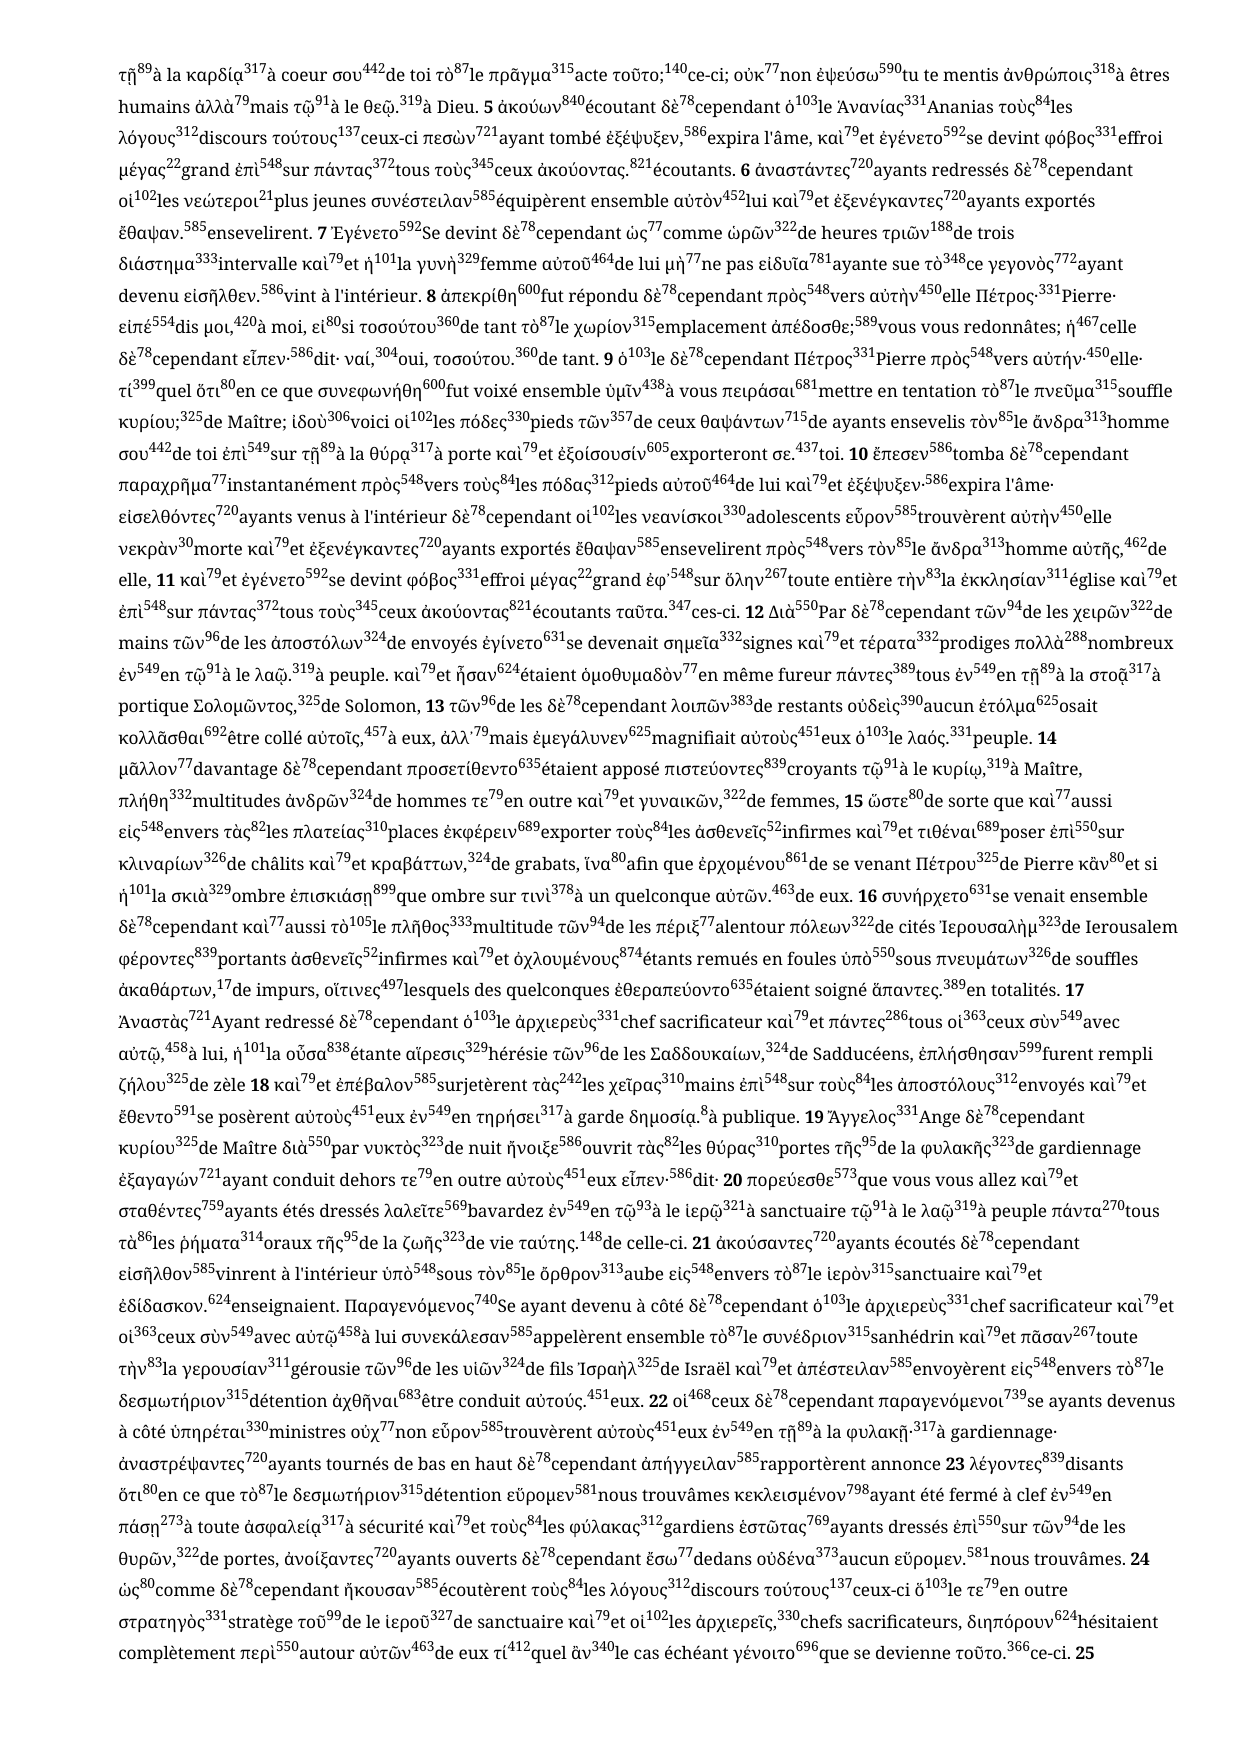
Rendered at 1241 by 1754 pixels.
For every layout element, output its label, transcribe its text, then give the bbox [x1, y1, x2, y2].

text 1 Ἀνὴρ331Homme δέ78cependant τις287un quelconque Ἁνανίας331Ananias ὀνόματι321à nom σὺν549avec Σαπφείρῃ317à Sapphirê τῇ89à la γυναικὶ317à femme αὐτοῦ464de lui ἐπώλησεν586troqua κτῆμα315acquisition 2 καὶ79et ἐνοσφίσατο592se détourna ἀπὸ550au loin τῆς95de la τιμῆς,323de valeur, συνειδυίης776de ayante vue avec καὶ77aussi τῆς95de la γυναικός,323de femme, καὶ79et ἐνέγκας721ayant porté μέρος315part τι271un quelconque παρὰ548à côté τοὺς84les πόδας312pieds τῶν96de les ἀποστόλων324de envoyés ἔθηκεν.586posa. 3 εἶπεν586dit δὲ78cependant ὁ103le Πέτρος·331Pierre· Ἁνανία,337Ananias, διὰ548par le fait de τί399quel ἐπλήρωσεν586fit plénitude ὁ103le σατανᾶς331Satanas τὴν83la καρδίαν311coeur σου,442de toi, ψεύσασθαί682se mentir σε437toi τὸ87le πνεῦμα315souffle τὸ87le ἅγιον6saint καὶ79et νοσφίσασθαι682se détourner ἀπὸ550au loin τῆς95de la τιμῆς323de valeur τοῦ99de le χωρίου;327de emplacement; 4 οὐχὶ340non pas μένον842restant σοὶ439à toi ἔμενεν625restait καὶ79et πραθὲν762ayant été vendu ἐν549en τῇ89à la σῇ235à tienne ἐξουσίᾳ317à autorité ὑπῆρχεν;625subsistait; τί399quel ὅτι80en ce que ἔθου590tu te posas ἐν549en τῇ89à la καρδίᾳ317à coeur σου442de toi τὸ87le πρᾶγμα315acte τοῦτο;140ce-ci; οὐκ77non ἐψεύσω590tu te mentis ἀνθρώποις318à êtres humains ἀλλὰ79mais τῷ91à le θεῷ.319à Dieu. 5 ἀκούων840écoutant δὲ78cependant ὁ103le Ἁνανίας331Ananias τοὺς84les λόγους312discours τούτους137ceux-ci πεσὼν721ayant tombé ἐξέψυξεν,586expira l'âme, καὶ79et ἐγένετο592se devint φόβος331effroi μέγας22grand ἐπὶ548sur πάντας372tous τοὺς345ceux ἀκούοντας.821écoutants. 6 ἀναστάντες720ayants redressés δὲ78cependant οἱ102les νεώτεροι21plus jeunes συνέστειλαν585équipèrent ensemble αὐτὸν452lui καὶ79et ἐξενέγκαντες720ayants exportés ἔθαψαν.585ensevelirent. 7 Ἐγένετο592Se devint δὲ78cependant ὡς77comme ὡρῶν322de heures τριῶν188de trois διάστημα333intervalle καὶ79et ἡ101la γυνὴ329femme αὐτοῦ464de lui μὴ77ne pas εἰδυῖα781ayante sue τὸ348ce γεγονὸς772ayant devenu εἰσῆλθεν.586vint à l'intérieur. 8 ἀπεκρίθη600fut répondu δὲ78cependant πρὸς548vers αὐτὴν450elle Πέτρος·331Pierre· εἰπέ554dis μοι,420à moi, εἰ80si τοσούτου360de tant τὸ87le χωρίον315emplacement ἀπέδοσθε;589vous vous redonnâtes; ἡ467celle δὲ78cependant εἶπεν·586dit· ναί,304oui, τοσούτου.360de tant. 9 ὁ103le δὲ78cependant Πέτρος331Pierre πρὸς548vers αὐτήν·450elle· τί399quel ὅτι80en ce que συνεφωνήθη600fut voixé ensemble ὑμῖν438à vous πειράσαι681mettre en tentation τὸ87le πνεῦμα315souffle κυρίου;325de Maître; ἰδοὺ306voici οἱ102les πόδες330pieds τῶν357de ceux θαψάντων715de ayants ensevelis τὸν85le ἄνδρα313homme σου442de toi ἐπὶ549sur τῇ89à la θύρᾳ317à porte καὶ79et ἐξοίσουσίν605exporteront σε.437toi. 10 ἔπεσεν586tomba δὲ78cependant παραχρῆμα77instantanément πρὸς548vers τοὺς84les πόδας312pieds αὐτοῦ464de lui καὶ79et ἐξέψυξεν·586expira l'âme· εἰσελθόντες720ayants venus à l'intérieur δὲ78cependant οἱ102les νεανίσκοι330adolescents εὗρον585trouvèrent αὐτὴν450elle νεκρὰν30morte καὶ79et ἐξενέγκαντες720ayants exportés ἔθαψαν585ensevelirent πρὸς548vers τὸν85le ἄνδρα313homme αὐτῆς,462de elle, 11 καὶ79et ἐγένετο592se devint φόβος331effroi μέγας22grand ἐφ᾽548sur ὅλην267toute entière τὴν83la ἐκκλησίαν311église καὶ79et ἐπὶ548sur πάντας372tous τοὺς345ceux ἀκούοντας821écoutants ταῦτα.347ces-ci. 12 Διὰ550Par δὲ78cependant τῶν94de les χειρῶν322de mains τῶν96de les ἀποστόλων324de envoyés ἐγίνετο631se devenait σημεῖα332signes καὶ79et τέρατα332prodiges πολλὰ288nombreux ἐν549en τῷ91à le λαῷ.319à peuple. καὶ79et ἦσαν624étaient ὁμοθυμαδὸν77en même fureur πάντες389tous ἐν549en τῇ89à la στοᾷ317à portique Σολομῶντος,325de Solomon, 13 τῶν96de les δὲ78cependant λοιπῶν383de restants οὐδεὶς390aucun ἐτόλμα625osait κολλᾶσθαι692être collé αὐτοῖς,457à eux, ἀλλ᾽79mais ἐμεγάλυνεν625magnifiait αὐτοὺς451eux ὁ103le λαός.331peuple. 14 μᾶλλον77davantage δὲ78cependant προσετίθεντο635étaient apposé πιστεύοντες839croyants τῷ91à le κυρίῳ,319à Maître, πλήθη332multitudes ἀνδρῶν324de hommes τε79en outre καὶ79et γυναικῶν,322de femmes, 15 ὥστε80de sorte que καὶ77aussi εἰς548envers τὰς82les πλατείας310places ἐκφέρειν689exporter τοὺς84les ἀσθενεῖς52infirmes καὶ79et τιθέναι689poser ἐπὶ550sur κλιναρίων326de châlits καὶ79et κραβάττων,324de grabats, ἵνα80afin que ἐρχομένου861de se venant Πέτρου325de Pierre κἂν80et si ἡ101la σκιὰ329ombre ἐπισκιάσῃ899que ombre sur τινὶ378à un quelconque αὐτῶν.463de eux. 16 συνήρχετο631se venait ensemble δὲ78cependant καὶ77aussi τὸ105le πλῆθος333multitude τῶν94de les πέριξ77alentour πόλεων322de cités Ἰερουσαλὴμ323de Ierousalem φέροντες839portants ἀσθενεῖς52infirmes καὶ79et ὀχλουμένους874étants remués en foules ὑπὸ550sous πνευμάτων326de souffles ἀκαθάρτων,17de impurs, οἵτινες497lesquels des quelconques ἐθεραπεύοντο635étaient soigné ἅπαντες.389en totalités. 17 Ἀναστὰς721Ayant redressé δὲ78cependant ὁ103le ἀρχιερεὺς331chef sacrificateur καὶ79et πάντες286tous οἱ363ceux σὺν549avec αὐτῷ,458à lui, ἡ101la οὖσα838étante αἵρεσις329hérésie τῶν96de les Σαδδουκαίων,324de Sadducéens, ἐπλήσθησαν599furent rempli ζήλου325de zèle 18 καὶ79et ἐπέβαλον585surjetèrent τὰς242les χεῖρας310mains ἐπὶ548sur τοὺς84les ἀποστόλους312envoyés καὶ79et ἔθεντο591se posèrent αὐτοὺς451eux ἐν549en τηρήσει317à garde δημοσίᾳ.8à publique. 19 Ἄγγελος331Ange δὲ78cependant κυρίου325de Maître διὰ550par νυκτὸς323de nuit ἤνοιξε586ouvrit τὰς82les θύρας310portes τῆς95de la φυλακῆς323de gardiennage ἐξαγαγών721ayant conduit dehors τε79en outre αὐτοὺς451eux εἶπεν·586dit· 20 πορεύεσθε573que vous vous allez καὶ79et σταθέντες759ayants étés dressés λαλεῖτε569bavardez ἐν549en τῷ93à le ἱερῷ321à sanctuaire τῷ91à le λαῷ319à peuple πάντα270tous τὰ86les ῥήματα314oraux τῆς95de la ζωῆς323de vie ταύτης.148de celle-ci. 21 ἀκούσαντες720ayants écoutés δὲ78cependant εἰσῆλθον585vinrent à l'intérieur ὑπὸ548sous τὸν85le ὄρθρον313aube εἰς548envers τὸ87le ἱερὸν315sanctuaire καὶ79et ἐδίδασκον.624enseignaient. Παραγενόμενος740Se ayant devenu à côté δὲ78cependant ὁ103le ἀρχιερεὺς331chef sacrificateur καὶ79et οἱ363ceux σὺν549avec αὐτῷ458à lui συνεκάλεσαν585appelèrent ensemble τὸ87le συνέδριον315sanhédrin καὶ79et πᾶσαν267toute τὴν83la γερουσίαν311gérousie τῶν96de les υἱῶν324de fils Ἰσραὴλ325de Israël καὶ79et ἀπέστειλαν585envoyèrent εἰς548envers τὸ87le δεσμωτήριον315détention ἀχθῆναι683être conduit αὐτούς.451eux. 22 οἱ468ceux δὲ78cependant παραγενόμενοι739se ayants devenus à côté ὑπηρέται330ministres οὐχ77non εὗρον585trouvèrent αὐτοὺς451eux ἐν549en τῇ89à la φυλακῇ·317à gardiennage· ἀναστρέψαντες720ayants tournés de bas en haut δὲ78cependant ἀπήγγειλαν585rapportèrent annonce 23 λέγοντες839disants ὅτι80en ce que τὸ87le δεσμωτήριον315détention εὕρομεν581nous trouvâmes κεκλεισμένον798ayant été fermé à clef ἐν549en πάσῃ273à toute ἀσφαλείᾳ317à sécurité καὶ79et τοὺς84les φύλακας312gardiens ἑστῶτας769ayants dressés ἐπὶ550sur τῶν94de les θυρῶν,322de portes, ἀνοίξαντες720ayants ouverts δὲ78cependant ἔσω77dedans οὐδένα373aucun εὕρομεν.581nous trouvâmes. 24 ὡς80comme δὲ78cependant ἤκουσαν585écoutèrent τοὺς84les λόγους312discours τούτους137ceux-ci ὅ103le τε79en outre στρατηγὸς331stratège τοῦ99de le ἱεροῦ327de sanctuaire καὶ79et οἱ102les ἀρχιερεῖς,330chefs sacrificateurs, διηπόρουν624hésitaient complètement περὶ550autour αὐτῶν463de eux τί412quel ἂν340le cas échéant γένοιτο696que se devienne τοῦτο.366ce-ci. 25 παραγενόμενος740se ayant devenu à côté δέ78cependant τις390un quelconque ἀπήγγειλεν586rapporta annonce αὐτοῖς457à eux ὅτι80en ce que ἰδοὺ306voici οἱ102les ἄνδρες330hommes οὓς479lesquels ἔθεσθε589vous vous posâtes ἐν549en τῇ89à la φυλακῇ317à gardiennage εἰσὶν667sont ἐν549en τῷ93à le ἱερῷ321à sanctuaire ἑστῶτες782ayants dressés καὶ79et διδάσκοντες839enseignants τὸν85le λαόν.313peuple. 26 Τότε77Alors ἀπελθὼν721ayant éloigné ὁ103le στρατηγὸς331stratège σὺν549avec τοῖς90à les ὑπηρέταις318à ministres ἦγεν625conduisait αὐτοὺς451eux οὐ77non μετὰ550avec βίας,323de violence, ἐφοβοῦντο630se effrayaient γὰρ79car τὸν85le λαὸν313peuple μὴ80ne pas λιθασθῶσιν.910que soient pierré. 27 Ἀγαγόντες720Ayants conduits δὲ78cependant αὐτοὺς451eux ἔστησαν585dressèrent ἐν549en τῷ93à le συνεδρίῳ.321à sanhédrin. καὶ79et ἐπηρώτησεν586surinterrogea αὐτοὺς451eux ὁ103le ἀρχιερεὺς331chef sacrificateur 28 λέγων·840disant· [οὐ]77[non] παραγγελίᾳ317à annonciation d'à côté παρηγγείλαμεν581nous annonçâmes à côté ὑμῖν438à vous μὴ77ne pas διδάσκειν689enseigner ἐπὶ549sur τῷ93à le ὀνόματι321à nom τούτῳ,146à ce-ci, καὶ79et ἰδοὺ306voici πεπληρώκατε639vous avez fait plénitude τὴν83la Ἰερουσαλὴμ311Ierousalem τῆς95de la διδαχῆς323de enseignement ὑμῶν441de vous καὶ79et βούλεσθε671vous vous avez dessein ἐπαγαγεῖν681mener sur ἐφ᾽548sur ἡμᾶς416nous τὸ87le αἷμα315sang τοῦ97de le ἀνθρώπου325de être humain τούτου.150de celui-ci. 29 Ἀποκριθεὶς760Ayant été répondu δὲ78cependant Πέτρος331Pierre καὶ79et οἱ102les ἀπόστολοι330envoyés εἶπαν·585dirent· πειθαρχεῖν689obéir à l'origine δεῖ668attache de lien θεῷ319à Dieu μᾶλλον77davantage ἢ79ou ἀνθρώποις.318à êtres humains. 30 ὁ103le θεὸς331Dieu τῶν96de les πατέρων324de pères ἡμῶν423de nous ἤγειρεν586éveilla Ἰησοῦν313Iésous ὃν480lequel ὑμεῖς447vous διεχειρίσασθε589vous vous manipulâtes en séparant κρεμάσαντες720ayants suspendus ἐπὶ550sur ξύλου·327de bois· 31 τοῦτον346celui-ci ὁ103le θεὸς331Dieu ἀρχηγὸν313chef conducteur καὶ79et σωτῆρα313sauveur ὕψωσεν586haussa τῇ89à la δεξιᾷ57à droite αὐτοῦ464de lui [τοῦ]360[de ce] δοῦναι681donner μετάνοιαν311transintelligence τῷ91à le Ἰσραὴλ319à Israël καὶ79et ἄφεσιν311abandon ἁμαρτιῶν.322de fautes. 32 καὶ79et ἡμεῖς430nous ἐσμεν663nous sommes μάρτυρες330témoins τῶν98de les ῥημάτων326de oraux τούτων151de ces-ci καὶ79et τὸ105le πνεῦμα333souffle τὸ105le ἅγιον24saint ὃ482lequel ἔδωκεν586donna ὁ103le θεὸς331Dieu τοῖς351à ceux πειθαρχοῦσιν827à obéissants à l'origine αὐτῷ.458à lui. 33 Οἱ468Ceux δὲ78cependant ἀκούσαντες720ayants écoutés διεπρίοντο635étaient scié au travers καὶ79et ἐβούλοντο630se avaient dessein ἀνελεῖν681saisir de bas en haut αὐτούς.451eux. 34 ἀναστὰς721ayant redressé δέ78cependant τις287un quelconque ἐν549en τῷ93à le συνεδρίῳ321à sanhédrin Φαρισαῖος331Pharisien ὀνόματι321à nom Γαμαλιήλ,331Gamaliel, νομοδιδάσκαλος331enseignant légiste τίμιος22de valeur παντὶ275à tout τῷ91à le λαῷ,319à peuple, ἐκέλευσεν586ordonna ἔξω77au-dehors βραχὺ55court τοὺς84les ἀνθρώπους312êtres humains ποιῆσαι681faire 35 εἶπέν586dit τε79en outre πρὸς548vers αὐτούς·451eux· ἄνδρες336hommes Ἰσραηλῖται,336Israélites, προσέχετε569attenez ἑαυτοῖς519à vous-mêmes ἐπὶ549sur τοῖς90à les ἀνθρώποις318à êtres humains τούτοις143à ceux-ci τί399quel μέλλετε665vous imminez πράσσειν.689pratiquer. 36 πρὸ550d'avant γὰρ79car τούτων147de celles-ci τῶν94de les ἡμερῶν322de journées ἀνέστη586redressa Θευδᾶς331Theudas λέγων840disant εἶναί689être τινα373un quelconque ἑαυτόν,528lui-même, ᾧ486à lequel προσεκλίθη600fut cliné auprès ἀνδρῶν324de hommes ἀριθμὸς331nombre ὡς77comme τετρακοσίων·64de quatre cents· ὃς498lequel ἀνῃρέθη,600fut saisi de bas en haut, καὶ79et πάντες389tous ὅσοι497autant lesquels ἐπείθοντο635étaient persuadé αὐτῷ458à lui διελύθησαν599furent dissous complètement καὶ79et ἐγένοντο591se devinrent εἰς548envers οὐδέν.375aucun. 37 μετὰ548après τοῦτον346celui-ci ἀνέστη586redressa Ἰούδας331Iouda ὁ103le Γαλιλαῖος22Galiléen ἐν549en ταῖς88à les ἡμέραις316à journées τῆς95de la ἀπογραφῆς323de apographe καὶ79et ἀπέστησεν586dressa au loin λαὸν313peuple ὀπίσω552derrière αὐτοῦ·464de lui· κἀκεῖνος364et celui-là ἀπώλετο592se dépérit καὶ79et πάντες389tous ὅσοι497autant lesquels ἐπείθοντο635étaient persuadé αὐτῷ458à lui διεσκορπίσθησαν.599furent dispersé au travers. 38 καὶ79et τὰ347ces νῦν77maintenant λέγω664je dis ὑμῖν,438à vous, ἀπόστητε553dressez au loin ἀπὸ550au loin τῶν96de les ἀνθρώπων324de êtres humains τούτων149de ceux-ci καὶ79et ἄφετε553abandonnez αὐτούς·451eux· ὅτι80en ce que ἐὰν80si le cas échéant ᾖ921que soit ἐξ550hors ἀνθρώπων324de êtres humains ἡ101la βουλὴ329dessein αὕτη154celle-ci ἢ79ou τὸ105le ἔργον333travail τοῦτο,158ce-ci, καταλυθήσεται,619sera délié vers le bas, 39 εἰ80si δὲ78cependant ἐκ550hors θεοῦ325de Dieu ἐστιν,668est, οὐ77non δυνήσεσθε609vous vous pourrez καταλῦσαι681délier vers le bas αὐτούς,451eux, μήποτε80de peur que καὶ77aussi θεομάχοι70combattants Dieu εὑρεθῆτε.908que vous soyez trouvé. ἐπείσθησαν599furent persuadé δὲ78cependant αὐτῷ458à lui 40 καὶ79et προσκαλεσάμενοι739se ayants appelés auprès τοὺς84les ἀποστόλους312envoyés δείραντες720ayants pelés παρήγγειλαν585annoncèrent à côté μὴ77ne pas λαλεῖν689bavarder ἐπὶ549sur τῷ93à le ὀνόματι321à nom τοῦ97de le Ἰησοῦ325de Iésous καὶ79et ἀπέλυσαν.585délièrent au loin. 41 Οἱ468Ceux μὲν340certes οὖν79donc ἐπορεύοντο630se allaient χαίροντες839étants de joie ἀπὸ550au loin προσώπου327de face τοῦ99de le συνεδρίου,327de sanhédrin, ὅτι80en ce que κατηξιώθησαν599furent jugé digne de haut en bas ὑπὲρ550au-dessus τοῦ259de le ὀνόματος327de nom ἀτιμασθῆναι,683être dévalorisé, 42 πᾶσάν267toute τε79en outre ἡμέραν311journée ἐν549en τῷ93à le ἱερῷ321à sanctuaire καὶ79et κατ᾽548selon οἶκον313maison οὐκ77non ἐπαύοντο630se pausaient διδάσκοντες839enseignants καὶ79et εὐαγγελιζόμενοι866se évangélisants τὸν85le χριστὸν313Christ Ἰησοῦν.313Iésous. [118, 59, 1181, 1665]
